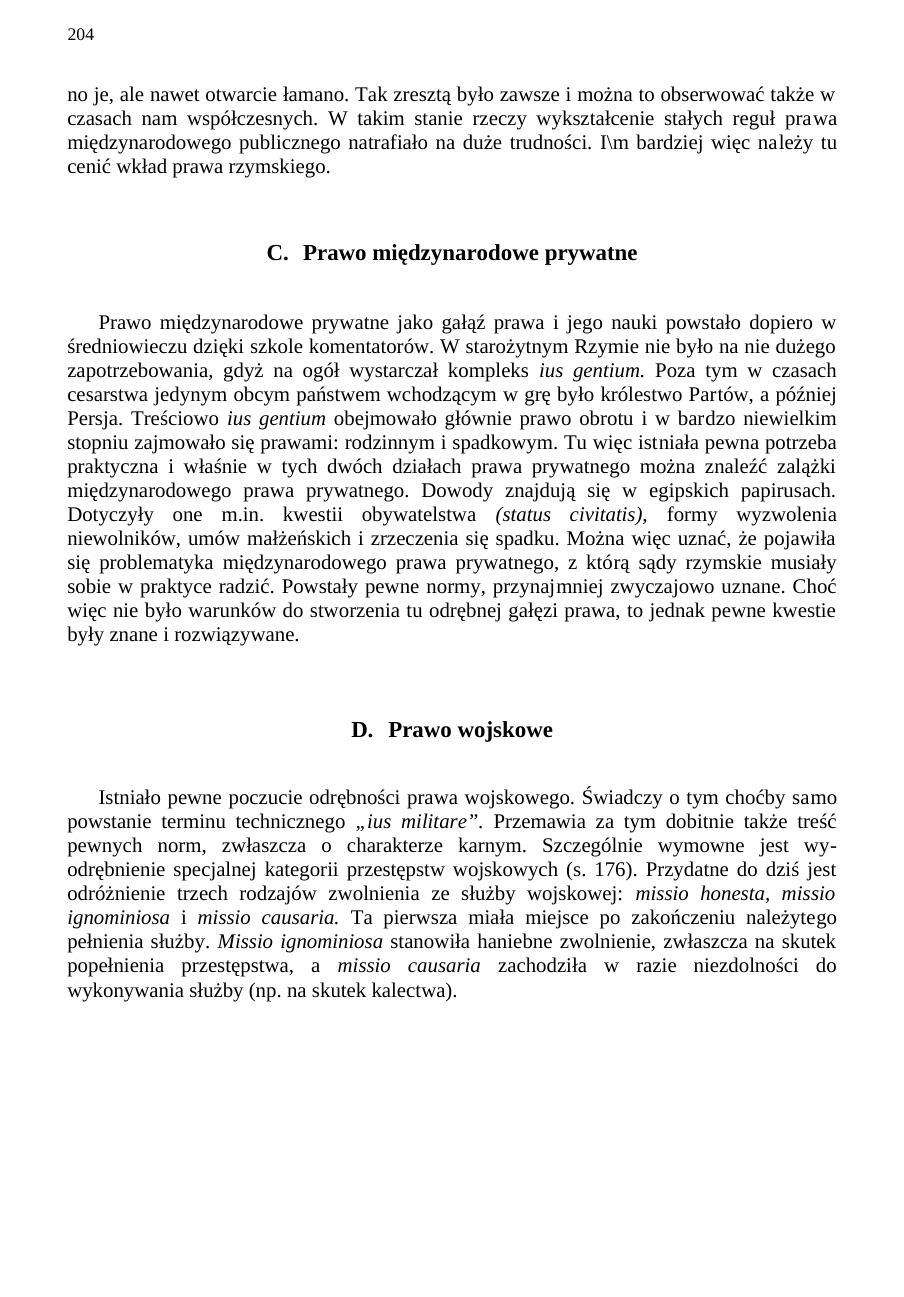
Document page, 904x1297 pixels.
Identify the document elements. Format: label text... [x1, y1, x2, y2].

text Istniało pewne poczucie odrębności prawa wojskowego. Świadczy o tym choćby sa­mo powstanie terminu technicznego „ius militare”. Przemawia za tym dobitnie także treść pewnych norm, zwłaszcza o charakterze karnym. Szczególnie wymowne jest wy­odrębnienie specjalnej kategorii przestępstw wojskowych (s. 176). Przydatne do dziś jest odróżnienie trzech rodzajów zwolnienia ze służby wojskowej: missio honesta, mis­sio ignominiosa i missio causaria. Ta pierwsza miała miejsce po zakończeniu należyte­go pełnienia służby. Missio ignominiosa stanowiła haniebne zwolnienie, zwłaszcza na skutek popełnienia przestępstwa, a missio causaria zachodziła w razie niezdolności do wykonywania służby (np. na skutek kalectwa). [67, 785, 837, 1002]
subtitle C. Prawo międzynarodowe prywatne [67, 239, 837, 266]
text Prawo międzynarodowe prywatne jako gałąź prawa i jego nauki powstało dopiero w średniowieczu dzięki szkole komentatorów. W starożytnym Rzymie nie było na nie dużego zapotrzebowania, gdyż na ogół wystarczał kompleks ius gentium. Poza tym w czasach cesarstwa jedynym obcym państwem wchodzącym w grę było królestwo Par­tów, a później Persja. Treściowo ius gentium obejmowało głównie prawo obrotu i w bar­dzo niewielkim stopniu zajmowało się prawami: rodzinnym i spadkowym. Tu więc ist­niała pewna potrzeba praktyczna i właśnie w tych dwóch działach prawa prywatnego można znaleźć zalążki międzynarodowego prawa prywatnego. Dowody znajdują się w egipskich papirusach. Dotyczyły one m.in. kwestii obywatelstwa (status civitatis), formy wyzwolenia niewolników, umów małżeńskich i zrzeczenia się spadku. Można więc uznać, że pojawiła się problematyka międzynarodowego prawa prywatnego, z któ­rą sądy rzymskie musiały sobie w praktyce radzić. Powstały pewne normy, przynaj­mniej zwyczajowo uznane. Choć więc nie było warunków do stworzenia tu odrębnej gałęzi prawa, to jednak pewne kwestie były znane i rozwiązywane. [67, 309, 837, 646]
subtitle D. Prawo wojskowe [67, 716, 837, 742]
text 204 [67, 23, 99, 44]
text no je, ale nawet otwarcie łamano. Tak zresztą było zawsze i można to obserwować także w czasach nam współczesnych. W takim stanie rzeczy wykształcenie stałych reguł pra­wa międzynarodowego publicznego natrafiało na duże trudności. I\m bardziej więc na­leży tu cenić wkład prawa rzymskiego. [67, 82, 837, 178]
